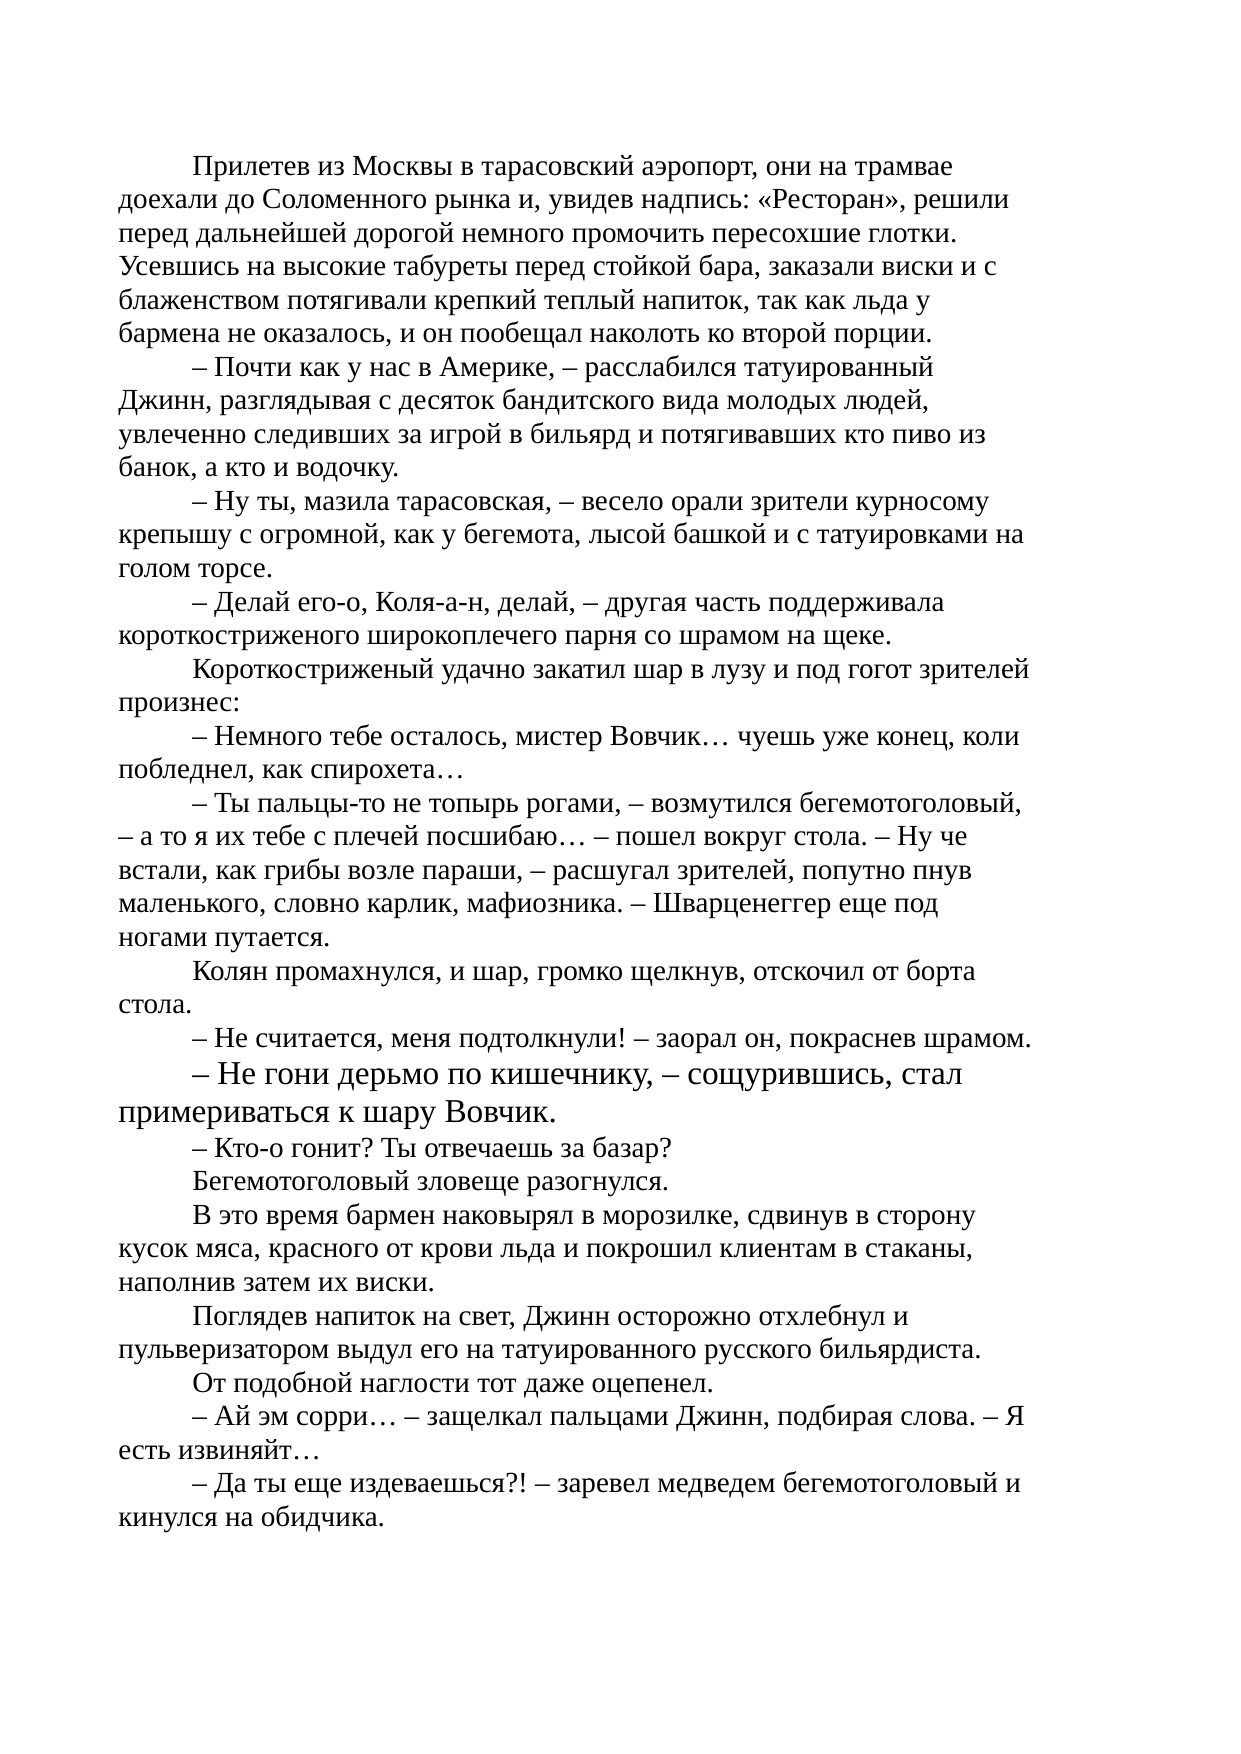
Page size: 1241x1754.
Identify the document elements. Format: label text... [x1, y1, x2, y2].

text От подобной наглости тот даже оцепенел. [118, 1365, 1033, 1398]
text – Почти как у нас в Америке, – расслабился татуированный Джинн, разглядывая с десяток бандитского вида молодых людей, увлеченно следивших за игрой в бильярд и потягивавших кто пиво из банок, а кто и водочку. [118, 349, 1033, 483]
text Короткостриженый удачно закатил шар в лузу и под гогот зрителей произнес: [118, 651, 1033, 718]
text Колян промахнулся, и шар, громко щелкнув, отскочил от борта стола. [118, 953, 1033, 1020]
text В это время бармен наковырял в морозилке, сдвинув в сторону кусок мяса, красного от крови льда и покрошил клиентам в стаканы, наполнив затем их виски. [118, 1197, 1033, 1298]
text – Немного тебе осталось, мистер Вовчик… чуешь уже конец, коли побледнел, как спирохета… [118, 718, 1033, 785]
text Прилетев из Москвы в тарасовский аэропорт, они на трамвае доехали до Соломенного рынка и, увидев надпись: «Ресторан», решили перед дальнейшей дорогой немного промочить пересохшие глотки. Усевшись на высокие табуреты перед стойкой бара, заказали виски и с блаженством потягивали крепкий теплый напиток, так как льда у бармена не оказалось, и он пообещал наколоть ко второй порции. [118, 148, 1033, 349]
text – Да ты еще издеваешься?! – заревел медведем бегемотоголовый и кинулся на обидчика. [118, 1465, 1033, 1532]
text – Ты пальцы-то не топырь рогами, – возмутился бегемотоголовый, – а то я их тебе с плечей посшибаю… – пошел вокруг стола. – Ну че встали, как грибы возле параши, – расшугал зрителей, попутно пнув маленького, словно карлик, мафиозника. – Шварценеггер еще под ногами путается. [118, 785, 1033, 953]
text – Делай его-о, Коля-а-н, делай, – другая часть поддерживала короткостриженого широкоплечего парня со шрамом на щеке. [118, 584, 1033, 651]
text – Ну ты, мазила тарасовская, – весело орали зрители курносому крепышу с огромной, как у бегемота, лысой башкой и с татуировками на голом торсе. [118, 483, 1033, 584]
text – Не гони дерьмо по кишечнику, – сощурившись, стал примериваться к шару Вовчик. [118, 1053, 1033, 1130]
text – Не считается, меня подтолкнули! – заорал он, покраснев шрамом. [118, 1020, 1033, 1053]
text Бегемотоголовый зловеще разогнулся. [118, 1163, 1033, 1197]
text – Кто-о гонит? Ты отвечаешь за базар? [118, 1130, 1033, 1163]
text Поглядев напиток на свет, Джинн осторожно отхлебнул и пульверизатором выдул его на татуированного русского бильярдиста. [118, 1298, 1033, 1365]
text – Ай эм сорри… – защелкал пальцами Джинн, подбирая слова. – Я есть извиняйт… [118, 1398, 1033, 1465]
